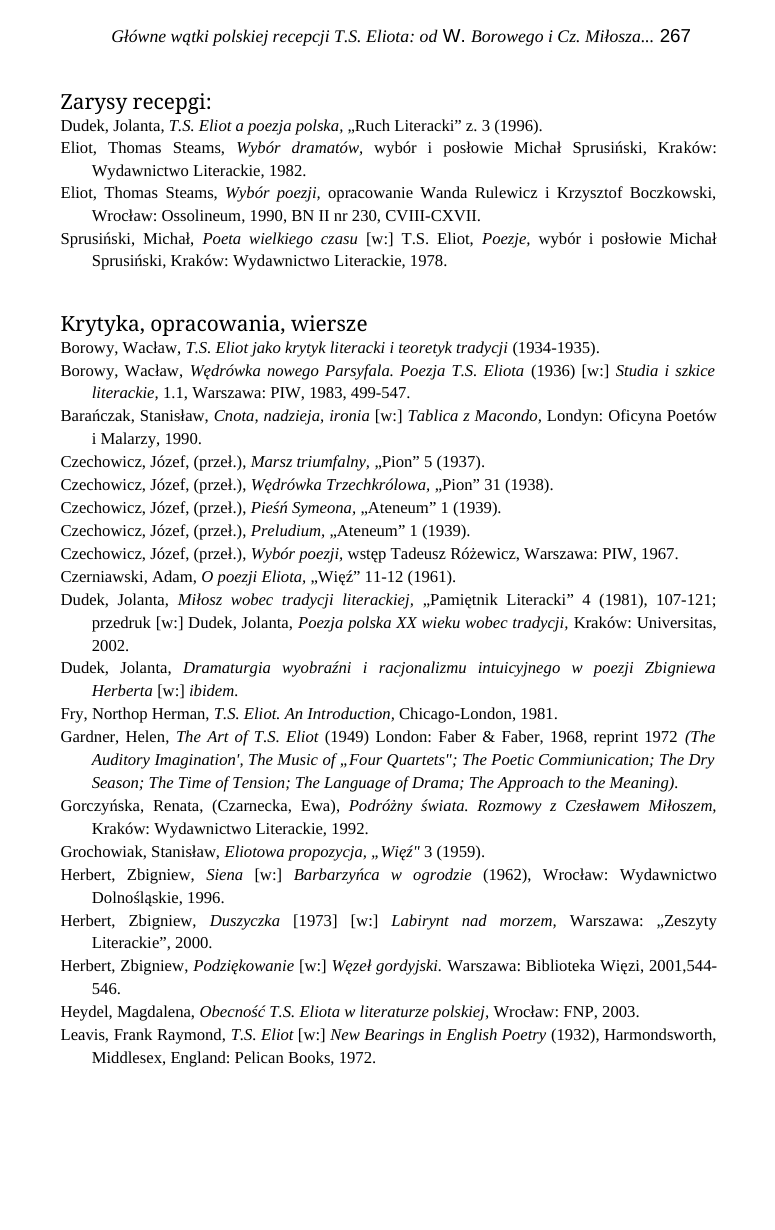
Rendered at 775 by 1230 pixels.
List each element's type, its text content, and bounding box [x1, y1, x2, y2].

text Główne wątki polskiej recepcji T.S. Eliota: od W. Borowego i Cz. Miłosza... 267 [111, 25, 715, 47]
text Eliot, Thomas Steams, Wybór dramatów, wybór i posłowie Michał Sprusiński, Kra­ków: Wydawnictwo Literackie, 1982. [60, 138, 717, 180]
text Sprusiński, Michał, Poeta wielkiego czasu [w:] T.S. Eliot, Poezje, wybór i posłowie Michał Sprusiński, Kraków: Wydawnictwo Literackie, 1978. [60, 228, 717, 270]
text Dudek, Jolanta, Dramaturgia wyobraźni i racjonalizmu intuicyjnego w poezji Zbi­gniewa Herberta [w:] ibidem. [60, 658, 717, 700]
text Czechowicz, Józef, (przeł.), Marsz triumfalny, „Pion” 5 (1937). [60, 452, 717, 471]
text Heydel, Magdalena, Obecność T.S. Eliota w literaturze polskiej, Wrocław: FNP, 2003. [60, 1002, 717, 1021]
text Herbert, Zbigniew, Duszyczka [1973] [w:] Labirynt nad morzem, Warszawa: „Zeszyty Literackie”, 2000. [60, 910, 717, 952]
text Eliot, Thomas Steams, Wybór poezji, opracowanie Wanda Rulewicz i Krzysztof Boczkowski, Wrocław: Ossolineum, 1990, BN II nr 230, CVIII-CXVII. [60, 183, 717, 225]
text Barańczak, Stanisław, Cnota, nadzieja, ironia [w:] Tablica z Macondo, Londyn: Ofi­cyna Poetów i Malarzy, 1990. [60, 406, 717, 448]
text Gorczyńska, Renata, (Czarnecka, Ewa), Podróżny świata. Rozmowy z Czesławem Miłoszem, Kraków: Wydawnictwo Literackie, 1992. [60, 796, 717, 838]
text Czechowicz, Józef, (przeł.), Pieśń Symeona, „Ateneum” 1 (1939). [60, 498, 717, 517]
text Czechowicz, Józef, (przeł.), Wędrówka Trzechkrólowa, „Pion” 31 (1938). [60, 475, 717, 494]
text Czechowicz, Józef, (przeł.), Preludium, „Ateneum” 1 (1939). [60, 521, 717, 540]
text Krytyka, opracowania, wiersze [60, 309, 717, 337]
text Czerniawski, Adam, O poezji Eliota, „Więź” 11-12 (1961). [60, 567, 717, 586]
text Dudek, Jolanta, Miłosz wobec tradycji literackiej, „Pamiętnik Literacki” 4 (1981), 107-121; przedruk [w:] Dudek, Jolanta, Poezja polska XX wieku wobec tradycji, Kraków: Universitas, 2002. [60, 589, 717, 654]
text Herbert, Zbigniew, Podziękowanie [w:] Węzeł gordyjski. Warszawa: Biblioteka Wię­zi, 2001,544-546. [60, 956, 717, 998]
text Zarysy recepgi: [60, 87, 717, 115]
text Fry, Northop Herman, T.S. Eliot. An Introduction, Chicago-London, 1981. [60, 704, 717, 723]
text Dudek, Jolanta, T.S. Eliot a poezja polska, „Ruch Literacki” z. 3 (1996). [60, 115, 717, 134]
text Borowy, Wacław, T.S. Eliot jako krytyk literacki i teoretyk tradycji (1934-1935). [60, 337, 717, 357]
text Leavis, Frank Raymond, T.S. Eliot [w:] New Bearings in English Poetry (1932), Harmondsworth, Middlesex, England: Pelican Books, 1972. [60, 1025, 717, 1067]
text Herbert, Zbigniew, Siena [w:] Barbarzyńca w ogrodzie (1962), Wrocław: Wydaw­nictwo Dolnośląskie, 1996. [60, 864, 717, 907]
text Borowy, Wacław, Wędrówka nowego Parsyfala. Poezja T.S. Eliota (1936) [w:] Studia i szkice literackie, 1.1, Warszawa: PIW, 1983, 499-547. [60, 360, 717, 402]
text Gardner, Helen, The Art of T.S. Eliot (1949) London: Faber & Faber, 1968, reprint 1972 (The Auditory Imagination', The Music of „Four Quartets"; The Poetic Commiunication; The Dry Season; The Time of Tension; The Language of Drama; The Approach to the Meaning). [60, 727, 717, 792]
text Grochowiak, Stanisław, Eliotowa propozycja, „Więź" 3 (1959). [60, 842, 717, 861]
text Czechowicz, Józef, (przeł.), Wybór poezji, wstęp Tadeusz Różewicz, Warszawa: PIW, 1967. [60, 544, 717, 563]
